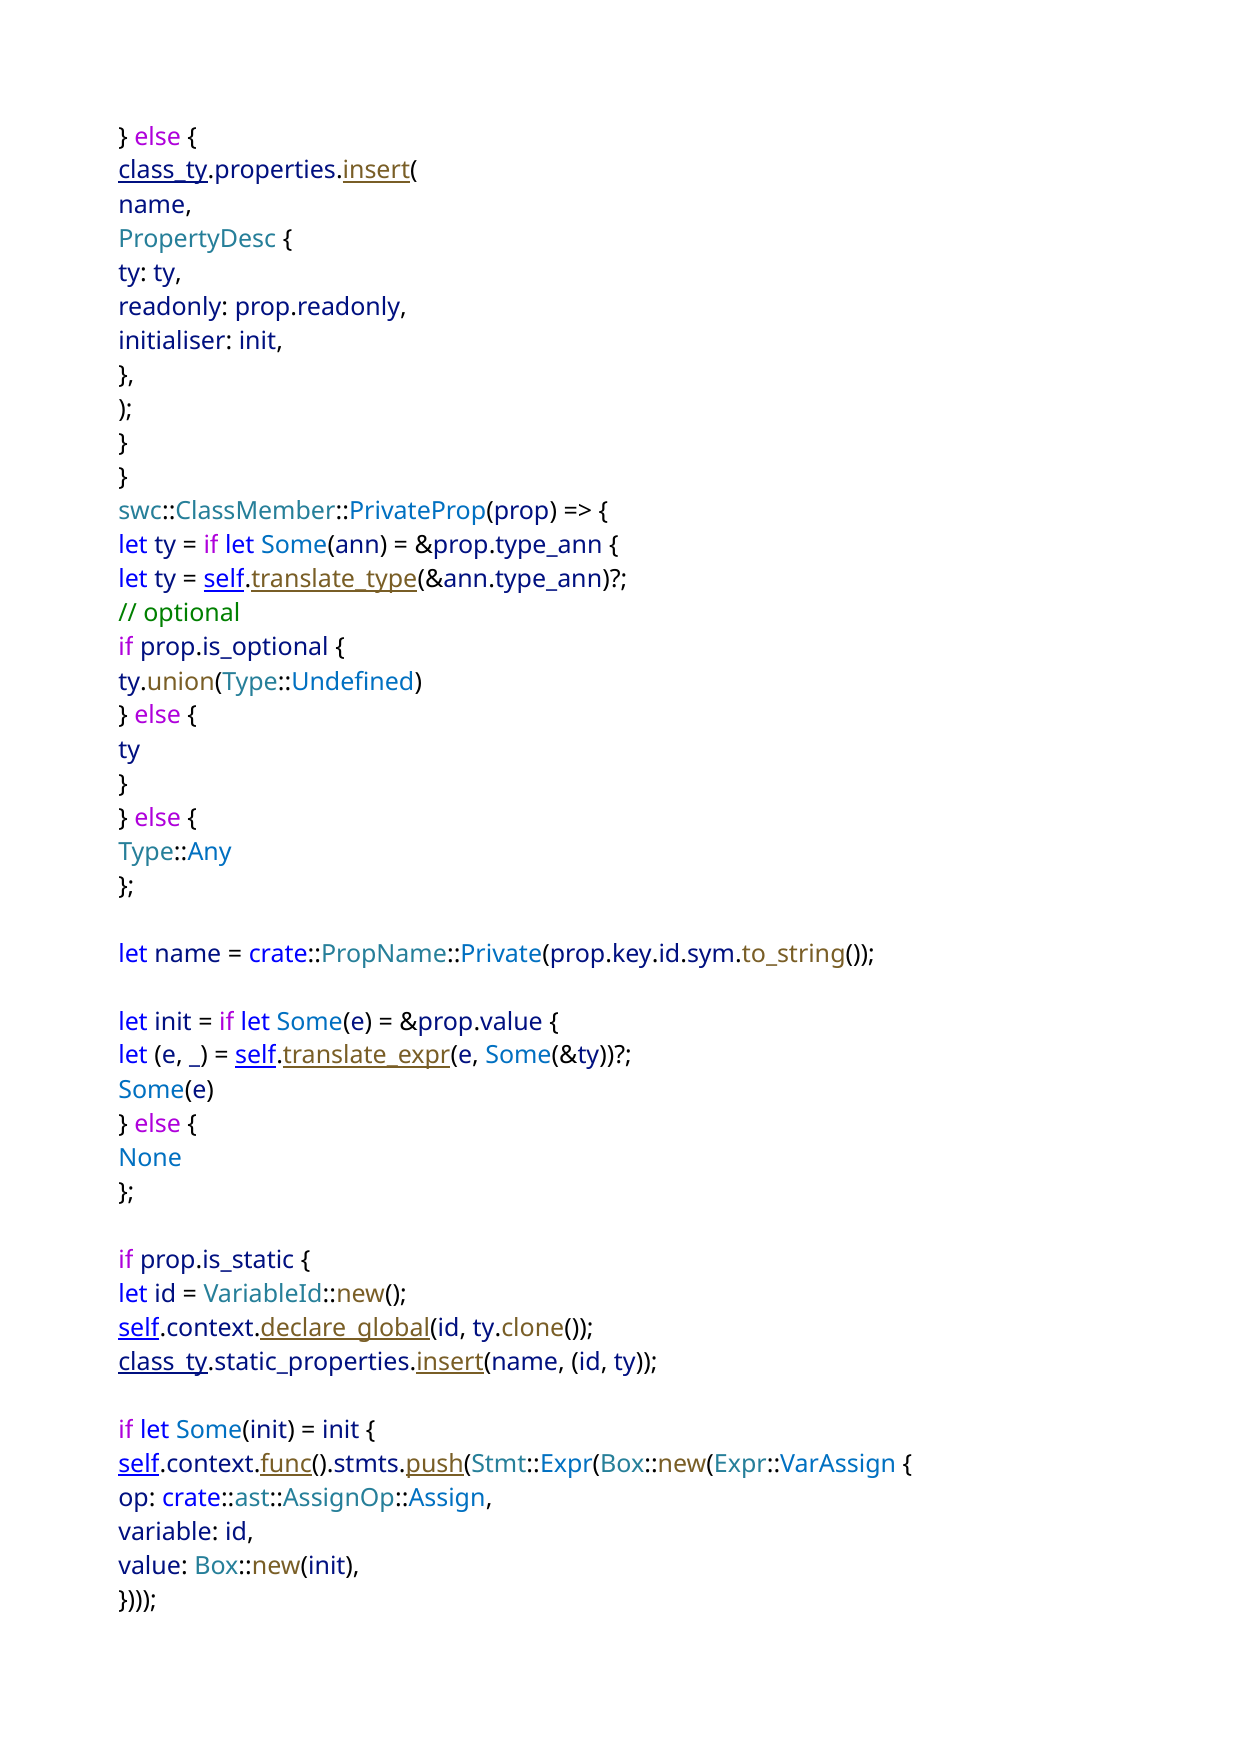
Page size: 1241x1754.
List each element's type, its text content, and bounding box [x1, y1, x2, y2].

text let (e, _) = self.translate_expr(e, Some(&ty))?; [118, 1037, 1122, 1071]
text ty [118, 731, 1122, 765]
text ); [118, 391, 1122, 425]
text }, [118, 357, 1122, 391]
text } [118, 765, 1122, 799]
text } else { [118, 1105, 1122, 1139]
text name, [118, 186, 1122, 220]
text let ty = self.translate_type(&ann.type_ann)?; [118, 561, 1122, 595]
text self.context.declare_global(id, ty.clone()); [118, 1309, 1122, 1343]
text op: crate::ast::AssignOp::Assign, [118, 1479, 1122, 1513]
text }))); [118, 1582, 1122, 1616]
text variable: id, [118, 1513, 1122, 1547]
text class_ty.properties.insert( [118, 152, 1122, 186]
text ty.union(Type::Undefined) [118, 663, 1122, 697]
text let id = VariableId::new(); [118, 1275, 1122, 1309]
text Some(e) [118, 1071, 1122, 1105]
text value: Box::new(init), [118, 1547, 1122, 1582]
text PropertyDesc { [118, 220, 1122, 254]
text } else { [118, 697, 1122, 731]
text class_ty.static_properties.insert(name, (id, ty)); [118, 1343, 1122, 1377]
text }; [118, 1173, 1122, 1207]
text let name = crate::PropName::Private(prop.key.id.sym.to_string()); [118, 935, 1122, 969]
text None [118, 1139, 1122, 1173]
text ty: ty, [118, 254, 1122, 288]
text let init = if let Some(e) = &prop.value { [118, 1003, 1122, 1037]
text } [118, 425, 1122, 459]
text swc::ClassMember::PrivateProp(prop) => { [118, 493, 1122, 527]
text } else { [118, 118, 1122, 152]
text if prop.is_optional { [118, 629, 1122, 663]
text } [118, 459, 1122, 493]
text Type::Any [118, 833, 1122, 867]
text // optional [118, 595, 1122, 629]
text readonly: prop.readonly, [118, 288, 1122, 322]
text self.context.func().stmts.push(Stmt::Expr(Box::new(Expr::VarAssign { [118, 1445, 1122, 1479]
text initialiser: init, [118, 322, 1122, 357]
text if let Some(init) = init { [118, 1411, 1122, 1445]
text if prop.is_static { [118, 1241, 1122, 1275]
text let ty = if let Some(ann) = &prop.type_ann { [118, 527, 1122, 561]
text }; [118, 867, 1122, 902]
text } else { [118, 799, 1122, 833]
